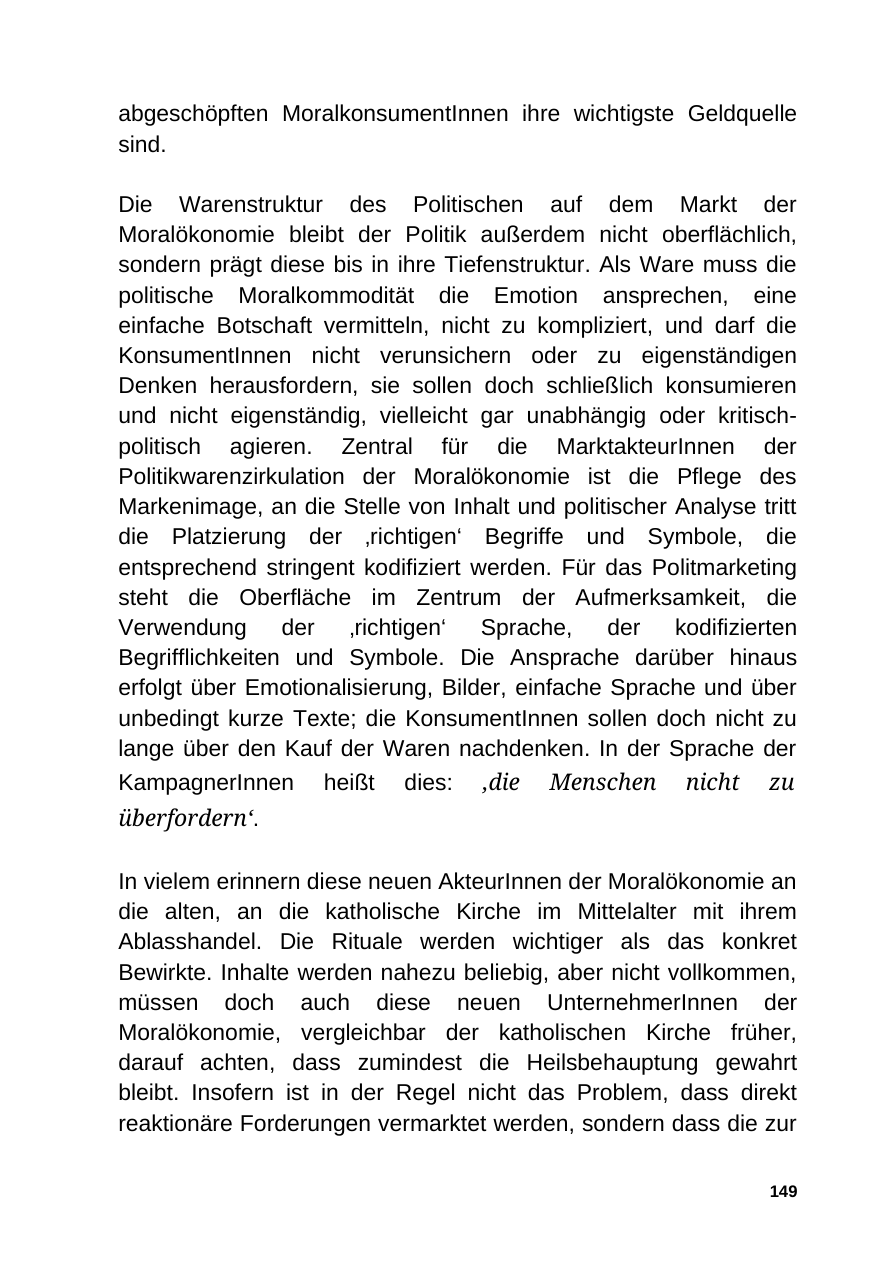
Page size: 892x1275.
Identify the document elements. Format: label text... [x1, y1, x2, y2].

text In vielem erinnern diese neuen AkteurInnen der Moralökonomie an die alten, an die katholische Kirche im Mittelalter mit ihrem Ablasshandel. Die Rituale werden wichtiger als das konkret Bewirkte. Inhalte werden nahezu beliebig, aber nicht vollkommen, müssen doch auch diese neuen UnternehmerInnen der Moralökonomie, vergleichbar der katholischen Kirche früher, darauf achten, dass zumindest die Heilsbehauptung gewahrt bleibt. Insofern ist in der Regel nicht das Problem, dass direkt reaktionäre Forderungen vermarktet werden, sondern dass die zur [118, 868, 797, 1136]
text Die Warenstruktur des Politischen auf dem Markt der Moralökonomie bleibt der Politik außerdem nicht oberflächlich, sondern prägt diese bis in ihre Tiefenstruktur. Als Ware muss die politische Moralkommodität die Emotion ansprechen, eine einfache Botschaft vermitteln, nicht zu kompliziert, und darf die KonsumentInnen nicht verunsichern oder zu eigenständigen Denken herausfordern, sie sollen doch schließlich konsumieren und nicht eigenständig, vielleicht gar unabhängig oder kritisch- politisch agieren. Zentral für die MarktakteurInnen der Politikwarenzirkulation der Moralökonomie ist die Pflege des Markenimage, an die Stelle von Inhalt und politischer Analyse tritt die Platzierung der ‚richtigen‘ Begriffe und Symbole, die entsprechend stringent kodifiziert werden. Für das Politmarketing steht die Oberfläche im Zentrum der Aufmerksamkeit, die Verwendung der ‚richtigen‘ Sprache, der kodifizierten Begrifflichkeiten und Symbole. Die Ansprache darüber hinaus erfolgt über Emotionalisierung, Bilder, einfache Sprache und über unbedingt kurze Texte; die KonsumentInnen sollen doch nicht zu lange über den Kauf der Waren nachdenken. In der Sprache der KampagnerInnen heißt dies: ‚die Menschen nicht zu überfordern‘. [118, 191, 797, 833]
text abgeschöpften MoralkonsumentInnen ihre wichtigste Geldquelle sind. [118, 100, 797, 157]
